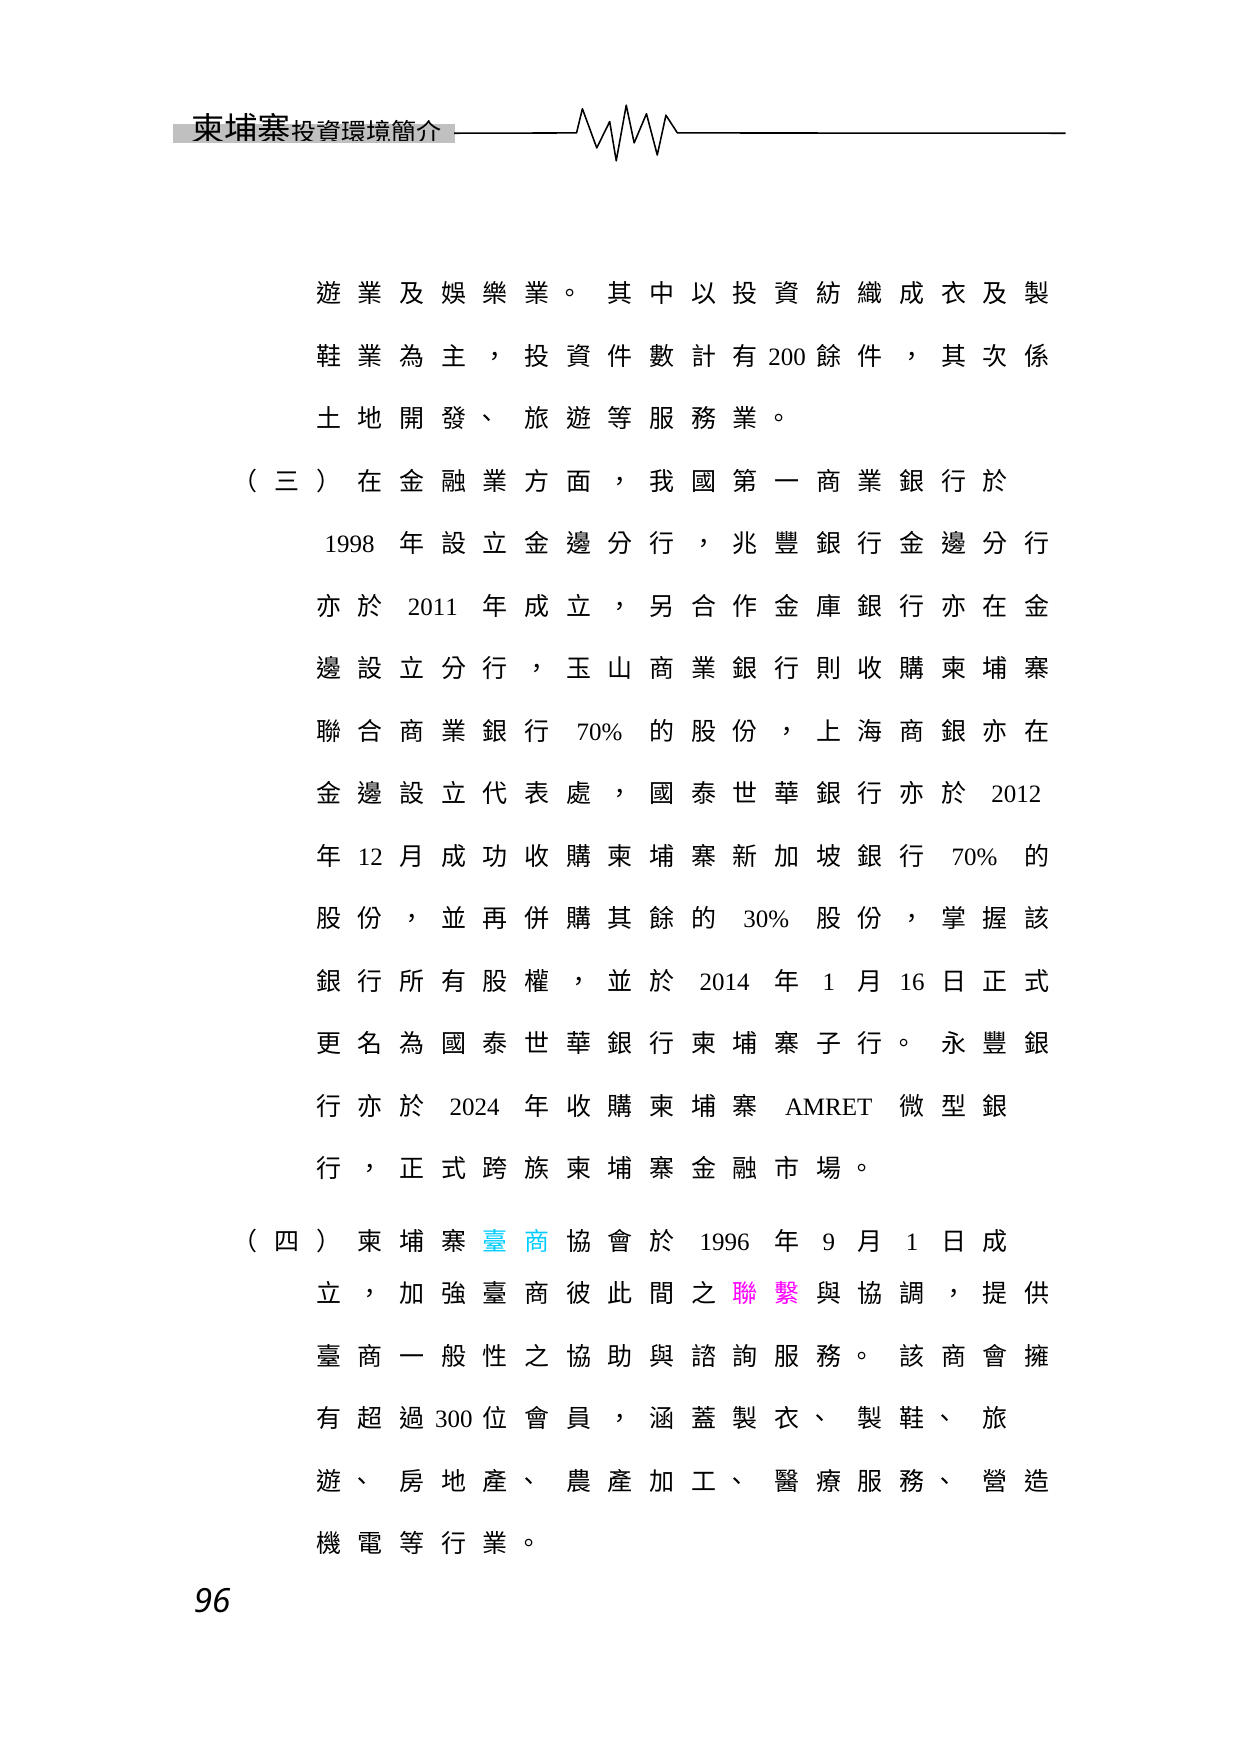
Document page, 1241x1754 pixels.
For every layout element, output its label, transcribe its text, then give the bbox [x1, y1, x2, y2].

text （三）在金融業方面，我國第一商業銀行於1998年設立金邊分行，兆豐銀行金邊分行亦於2011年成立，另合作金庫銀行亦在金邊設立分行，玉山商業銀行則收購柬埔寨聯合商業銀行70%的股份，上海商銀亦在金邊設立代表處，國泰世華銀行亦於2012年12月成功收購柬埔寨新加坡銀行70%的股份，並再併購其餘的30%股份，掌握該銀行所有股權，並於2014年1月16日正式更名為國泰世華銀行柬埔寨子行。永豐銀行亦於2024年收購柬埔寨AMRET微型銀行，正式跨族柬埔寨金融市場。 [207, 438, 1058, 1188]
text 遊業及娛樂業。其中以投資紡織成衣及製鞋業為主，投資件數計有200餘件，其次係土地開發、旅遊等服務業。 [207, 250, 1058, 438]
text （四）柬埔寨臺商協會於1996年9月1日成立，加強臺商彼此間之聯繫與協調，提供臺商一般性之協助與諮詢服務。該商會擁有超過300位會員，涵蓋製衣、製鞋、旅遊、房地產、農產加工、醫療服務、營造機電等行業。 [207, 1188, 1058, 1563]
